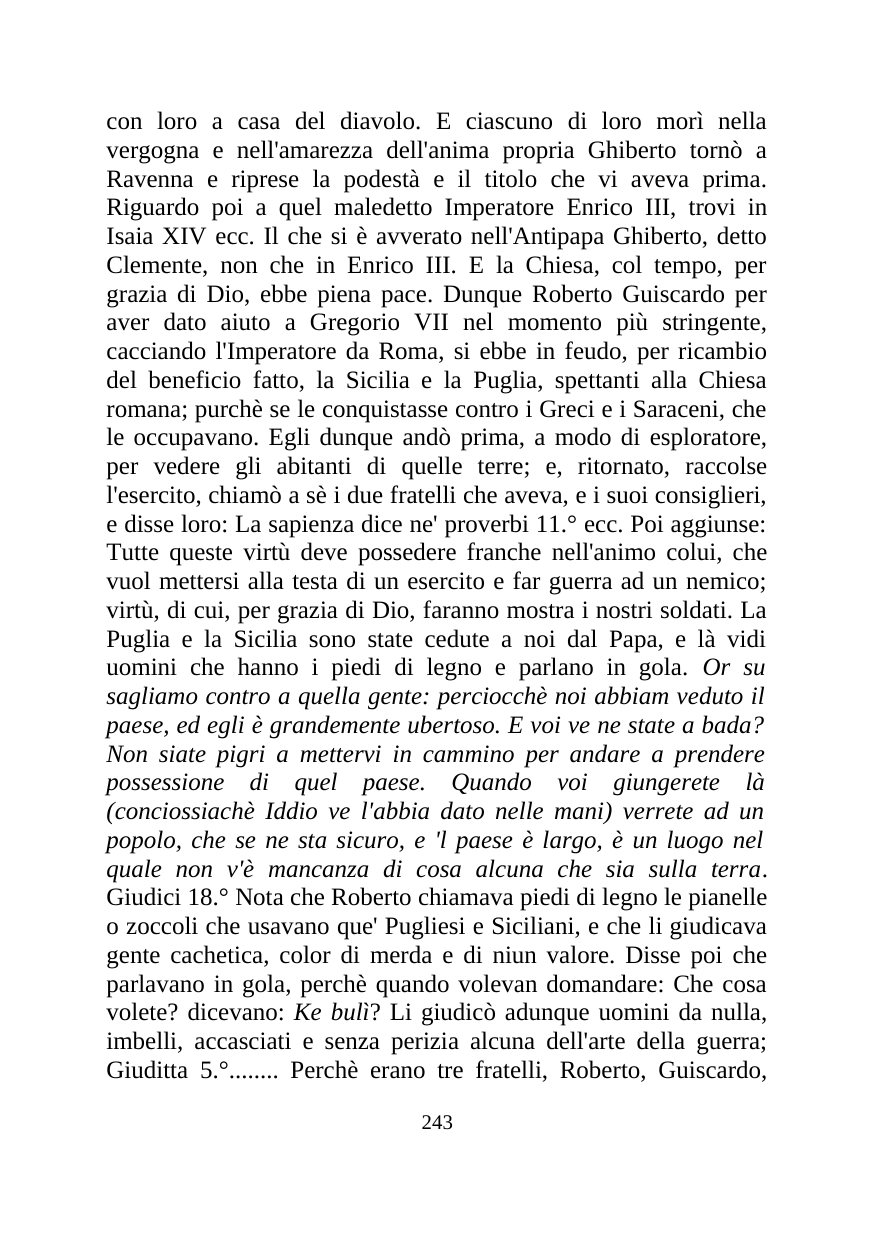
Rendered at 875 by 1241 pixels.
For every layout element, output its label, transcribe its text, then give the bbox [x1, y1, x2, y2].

text con loro a casa del diavolo. E ciascuno di loro morì nella vergogna e nell'amarezza dell'anima propria Ghiberto tornò a Ravenna e riprese la podestà e il titolo che vi aveva prima. Riguardo poi a quel maledetto Imperatore Enrico III, trovi in Isaia XIV ecc. Il che si è avverato nell'Antipapa Ghiberto, detto Clemente, non che in Enrico III. E la Chiesa, col tempo, per grazia di Dio, ebbe piena pace. Dunque Roberto Guiscardo per aver dato aiuto a Gregorio VII nel momento più stringente, cacciando l'Imperatore da Roma, si ebbe in feudo, per ricambio del beneficio fatto, la Sicilia e la Puglia, spettanti alla Chiesa romana; purchè se le conquistasse contro i Greci e i Saraceni, che le occupavano. Egli dunque andò prima, a modo di esploratore, per vedere gli abitanti di quelle terre; e, ritornato, raccolse l'esercito, chiamò a sè i due fratelli che aveva, e i suoi consiglieri, e disse loro: La sapienza dice ne' proverbi 11.° ecc. Poi aggiunse: Tutte queste virtù deve possedere franche nell'animo colui, che vuol mettersi alla testa di un esercito e far guerra ad un nemico; virtù, di cui, per grazia di Dio, faranno mostra i nostri soldati. La Puglia e la Sicilia sono state cedute a noi dal Papa, e là vidi uomini che hanno i piedi di legno e parlano in gola. Or su sagliamo contro a quella gente: perciocchè noi abbiam veduto il paese, ed egli è grandemente ubertoso. E voi ve ne state a bada? Non siate pigri a mettervi in cammino per andare a prendere possessione di quel paese. Quando voi giungerete là (conciossiachè Iddio ve l'abbia dato nelle mani) verrete ad un popolo, che se ne sta sicuro, e 'l paese è largo, è un luogo nel quale non v'è mancanza di cosa alcuna che sia sulla terra. Giudici 18.° Nota che Roberto chiamava piedi di legno le pianelle o zoccoli che usavano que' Pugliesi e Siciliani, e che li giudicava gente cachetica, color di merda e di niun valore. Disse poi che parlavano in gola, perchè quando volevan domandare: Che cosa volete? dicevano: Ke bulì? Li giudicò adunque uomini da nulla, imbelli, accasciati e senza perizia alcuna dell'arte della guerra; Giuditta 5.°........ Perchè erano tre fratelli, Roberto, Guiscardo, [106, 106, 768, 1084]
